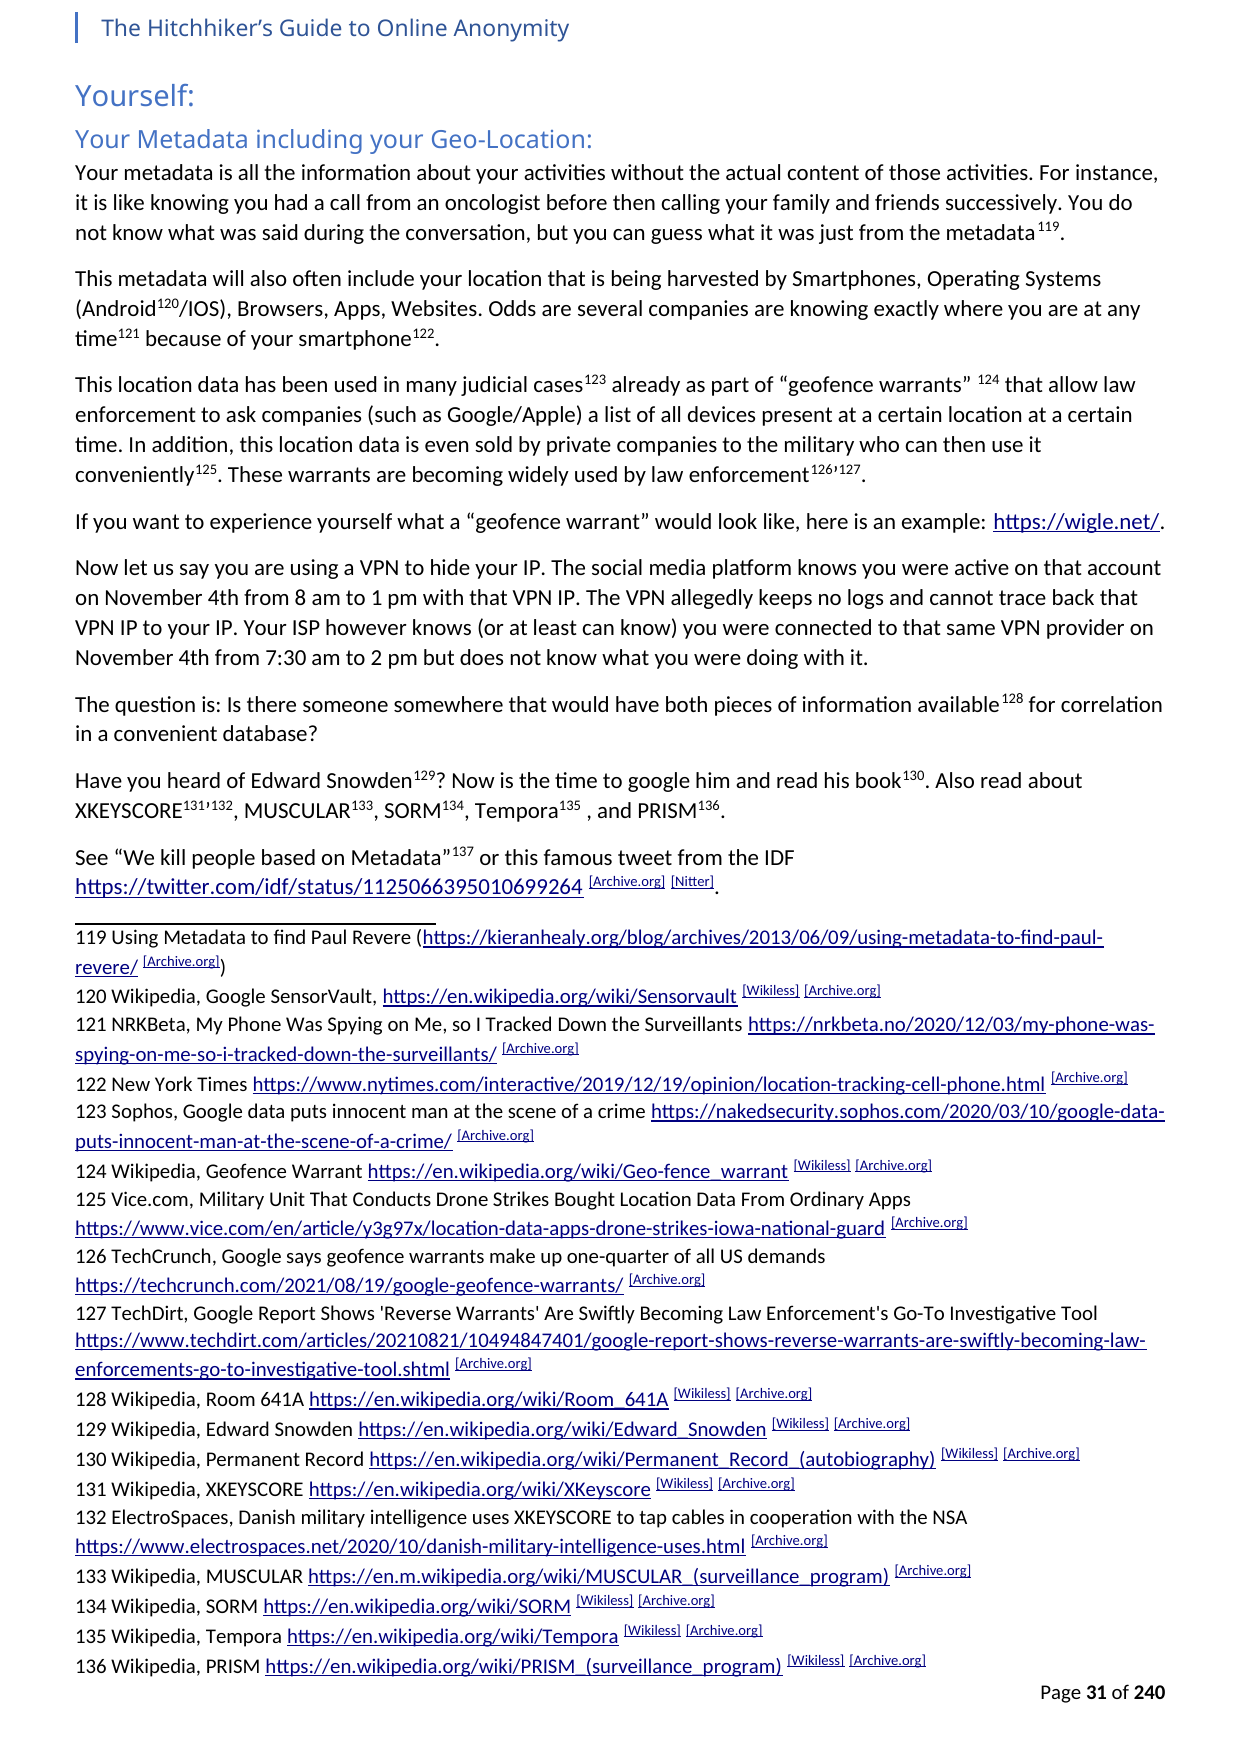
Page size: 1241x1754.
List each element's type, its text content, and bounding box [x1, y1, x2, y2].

text Using Metadata to find Paul Revere (https://kieranhealy.org/blog/archives/2013/06/09/using-metadata-to-find-paul-revere/ [Archive.org]) [75, 924, 1165, 980]
text Wikipedia, Tempora https://en.wikipedia.org/wiki/Tempora [Wikiless] [Archive.org] [75, 1621, 1165, 1649]
text Wikipedia, Permanent Record https://en.wikipedia.org/wiki/Permanent_Record_(autobiography) [Wikiless] [Archive.org] [75, 1444, 1165, 1472]
text The question is: Is there someone somewhere that would have both pieces of information available for correlation in a convenient database? [75, 690, 1165, 748]
text Wikipedia, Edward Snowden https://en.wikipedia.org/wiki/Edward_Snowden [Wikiless] [Archive.org] [75, 1414, 1165, 1442]
text TechCrunch, Google says geofence warrants make up one-quarter of all US demands https://techcrunch.com/2021/08/19/google-geofence-warrants/ [Archive.org] [75, 1243, 1165, 1298]
text TechDirt, Google Report Shows 'Reverse Warrants' Are Swiftly Becoming Law Enforcement's Go-To Investigative Tool https://www.techdirt.com/articles/20210821/10494847401/google-report-shows-reverse-warrants-are-swiftly-becoming-law-enforcements-go-to-investigative-tool.shtml [Archive.org] [75, 1300, 1165, 1383]
text New York Times https://www.nytimes.com/interactive/2019/12/19/opinion/location-tracking-cell-phone.html [Archive.org] [75, 1069, 1165, 1097]
text Wikipedia, PRISM https://en.wikipedia.org/wiki/PRISM_(surveillance_program) [Wikiless] [Archive.org] [75, 1651, 1165, 1679]
text Sophos, Google data puts innocent man at the scene of a crime https://nakedsecurity.sophos.com/2020/03/10/google-data-puts-innocent-man-at-the-scene-of-a-crime/ [Archive.org] [75, 1099, 1165, 1154]
text Wikipedia, SORM https://en.wikipedia.org/wiki/SORM [Wikiless] [Archive.org] [75, 1591, 1165, 1619]
text This metadata will also often include your location that is being harvested by Smartphones, Operating Systems (Android/IOS), Browsers, Apps, Websites. Odds are several companies are knowing exactly where you are at any time because of your smartphone. [75, 264, 1165, 352]
text This location data has been used in many judicial cases already as part of “geofence warrants” that allow law enforcement to ask companies (such as Google/Apple) a list of all devices present at a certain location at a certain time. In addition, this location data is even sold by private companies to the military who can then use it conveniently. These warrants are becoming widely used by law enforcement’. [75, 371, 1165, 488]
text Now let us say you are using a VPN to hide your IP. The social media platform knows you were active on that account on November 4th from 8 am to 1 pm with that VPN IP. The VPN allegedly keeps no logs and cannot trace back that VPN IP to your IP. Your ISP however knows (or at least can know) you were connected to that same VPN provider on November 4th from 7:30 am to 2 pm but does not know what you were doing with it. [75, 553, 1165, 671]
text Have you heard of Edward Snowden? Now is the time to google him and read his book. Also read about XKEYSCORE’, MUSCULAR, SORM, Tempora , and PRISM. [75, 766, 1165, 824]
text Vice.com, Military Unit That Conducts Drone Strikes Bought Location Data From Ordinary Apps https://www.vice.com/en/article/y3g97x/location-data-apps-drone-strikes-iowa-national-guard [Archive.org] [75, 1186, 1165, 1241]
subtitle Yourself: [75, 75, 1165, 115]
text Wikipedia, XKEYSCORE https://en.wikipedia.org/wiki/XKeyscore [Wikiless] [Archive.org] [75, 1474, 1165, 1502]
text Wikipedia, Room 641A https://en.wikipedia.org/wiki/Room_641A [Wikiless] [Archive.org] [75, 1384, 1165, 1412]
text Wikipedia, Geofence Warrant https://en.wikipedia.org/wiki/Geo-fence_warrant [Wikiless] [Archive.org] [75, 1156, 1165, 1184]
text Your metadata is all the information about your activities without the actual content of those activities. For instance, it is like knowing you had a call from an oncologist before then calling your family and friends successively. You do not know what was said during the conversation, but you can guess what it was just from the metadata. [75, 158, 1165, 246]
text ElectroSpaces, Danish military intelligence uses XKEYSCORE to tap cables in cooperation with the NSA https://www.electrospaces.net/2020/10/danish-military-intelligence-uses.html [Archive.org] [75, 1504, 1165, 1559]
text Wikipedia, MUSCULAR https://en.m.wikipedia.org/wiki/MUSCULAR_(surveillance_program) [Archive.org] [75, 1561, 1165, 1589]
subtitle Your Metadata including your Geo-Location: [75, 122, 1165, 156]
text See “We kill people based on Metadata” or this famous tweet from the IDF https://twitter.com/idf/status/1125066395010699264 [Archive.org] [Nitter]. [75, 843, 1165, 901]
text If you want to experience yourself what a “geofence warrant” would look like, here is an example: https://wigle.net/. [75, 507, 1165, 535]
text NRKBeta, My Phone Was Spying on Me, so I Tracked Down the Surveillants https://nrkbeta.no/2020/12/03/my-phone-was-spying-on-me-so-i-tracked-down-the-surveillants/ [Archive.org] [75, 1012, 1165, 1067]
text Wikipedia, Google SensorVault, https://en.wikipedia.org/wiki/Sensorvault [Wikiless] [Archive.org] [75, 982, 1165, 1010]
